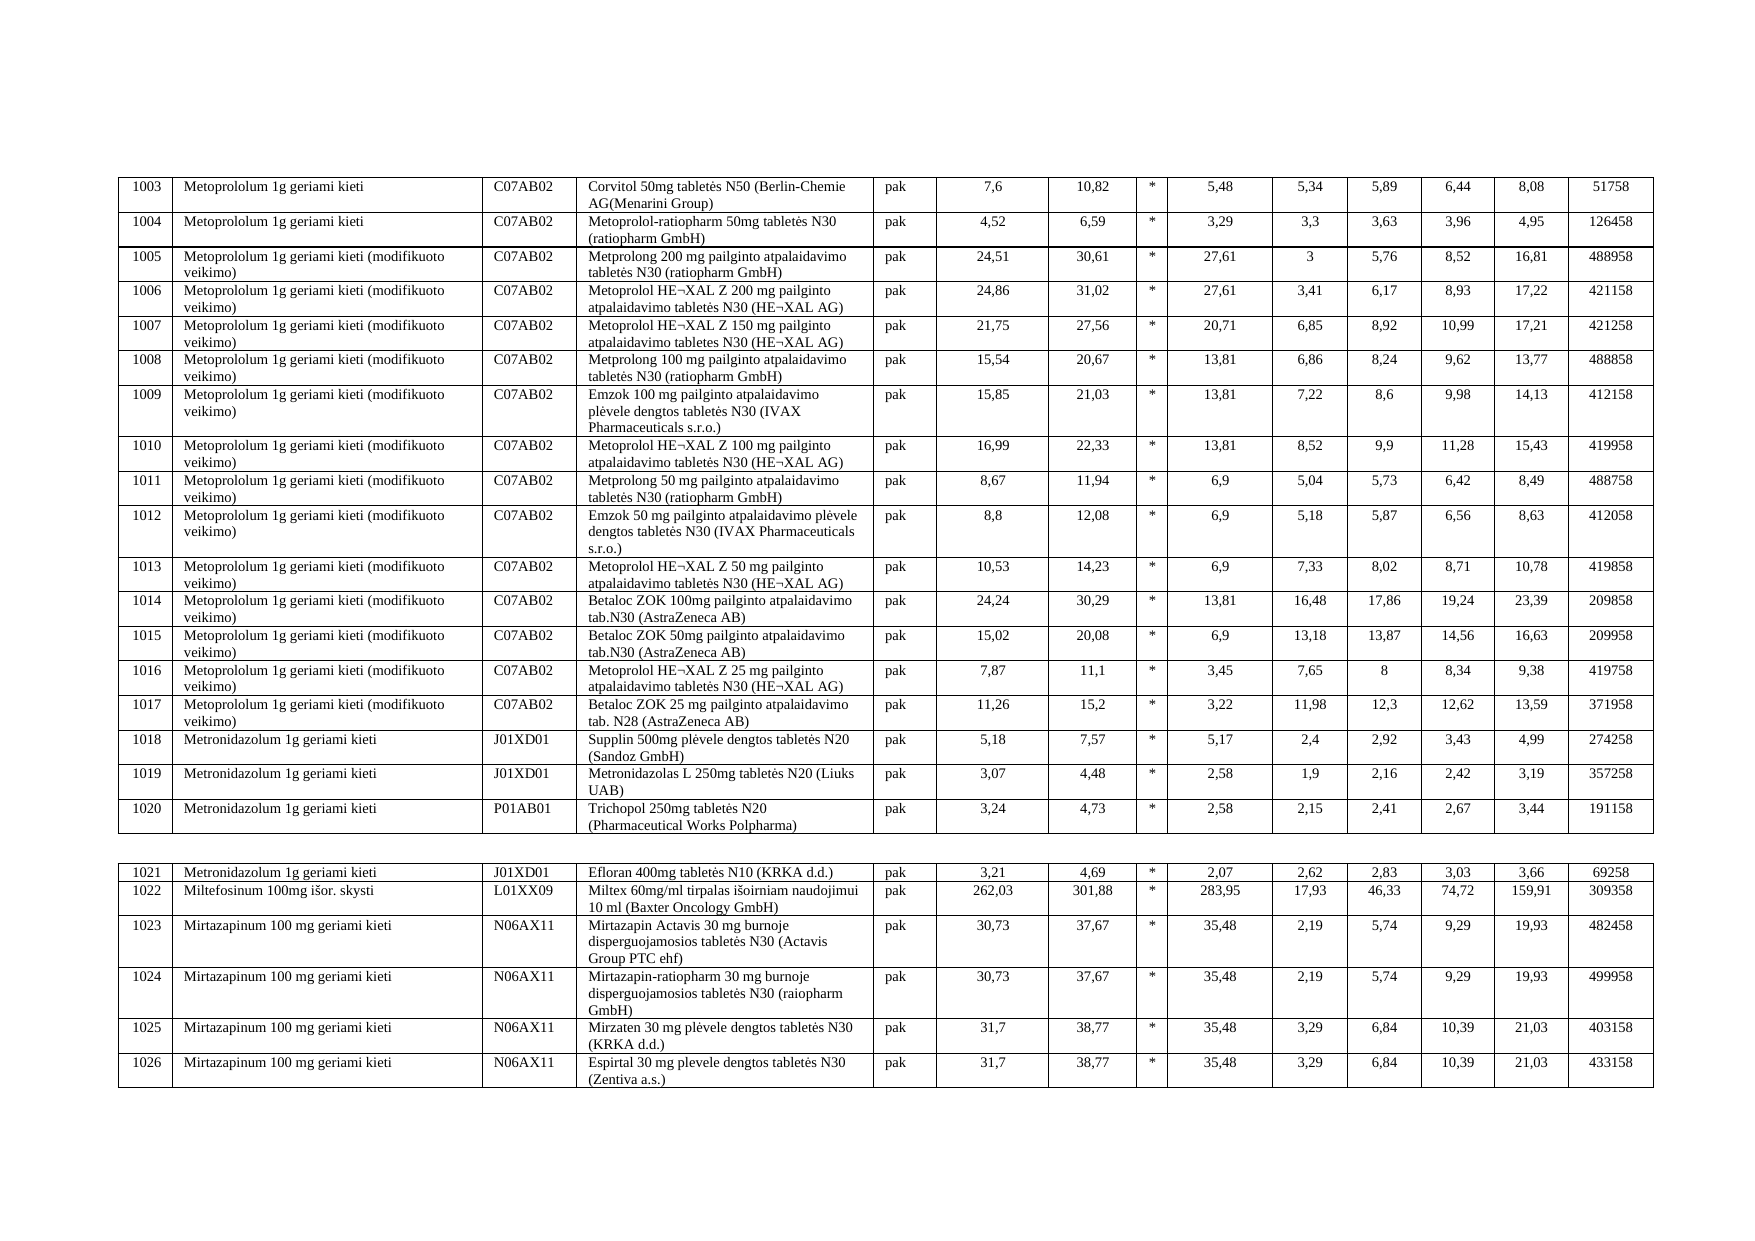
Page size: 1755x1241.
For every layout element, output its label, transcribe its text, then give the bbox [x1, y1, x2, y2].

table_cell 3,96 [1422, 213, 1494, 246]
table_cell pak [874, 558, 936, 591]
table_cell * [1137, 282, 1167, 316]
table_cell 7,22 [1273, 386, 1347, 436]
table_cell 3,24 [937, 800, 1048, 833]
table_cell C07AB02 [483, 592, 576, 626]
table_cell 21,03 [1495, 1054, 1568, 1087]
table_cell pak [874, 882, 936, 915]
table_cell * [1137, 1019, 1167, 1053]
table_cell 35,48 [1168, 968, 1272, 1018]
table_cell C07AB02 [483, 178, 576, 212]
table_cell * [1137, 696, 1167, 729]
table_cell 1015 [119, 627, 172, 660]
table_cell 13,77 [1495, 351, 1568, 385]
table_header 3,03 [1422, 864, 1494, 881]
table_cell 8,24 [1348, 351, 1421, 385]
table_cell Corvitol 50mg tabletės N50 (Berlin-Chemie AG(Menarini Group) [577, 178, 873, 212]
table_cell 488958 [1569, 248, 1653, 281]
table_cell 37,67 [1049, 968, 1136, 1018]
table_cell 13,59 [1495, 696, 1568, 729]
table_cell Mirtazapinum 100 mg geriami kieti [173, 1019, 482, 1053]
table_cell pak [874, 317, 936, 350]
table_cell 6,44 [1422, 178, 1494, 212]
table_cell J01XD01 [483, 731, 576, 764]
table_cell 14,13 [1495, 386, 1568, 436]
table_cell 13,81 [1168, 437, 1272, 471]
table_cell 6,86 [1273, 351, 1347, 385]
table_cell Metoprololum 1g geriami kieti (modifikuoto veikimo) [173, 437, 482, 471]
table_cell 19,24 [1422, 592, 1494, 626]
table_cell 17,22 [1495, 282, 1568, 316]
table_cell C07AB02 [483, 282, 576, 316]
table_cell 30,73 [937, 916, 1048, 967]
table_cell 9,9 [1348, 437, 1421, 471]
table_cell 5,74 [1348, 916, 1421, 967]
table_cell pak [874, 661, 936, 695]
table_cell 8,52 [1422, 248, 1494, 281]
table_cell 2,42 [1422, 765, 1494, 799]
table_cell Betaloc ZOK 100mg pailginto atpalaidavimo tab.N30 (AstraZeneca AB) [577, 592, 873, 626]
table_cell C07AB02 [483, 351, 576, 385]
table_cell Metoprololum 1g geriami kieti (modifikuoto veikimo) [173, 592, 482, 626]
table_cell 1005 [119, 248, 172, 281]
table_cell Metronidazolum 1g geriami kieti [173, 765, 482, 799]
table_cell pak [874, 1054, 936, 1087]
table_cell 11,98 [1273, 696, 1347, 729]
table_cell 9,98 [1422, 386, 1494, 436]
table_cell 8,92 [1348, 317, 1421, 350]
table_cell 1020 [119, 800, 172, 833]
table_cell Metoprololum 1g geriami kieti [173, 178, 482, 212]
table_cell 5,34 [1273, 178, 1347, 212]
table_cell 6,84 [1348, 1019, 1421, 1053]
table_cell 419758 [1569, 661, 1653, 695]
table_cell Metoprolol HE¬XAL Z 25 mg pailginto atpalaidavimo tabletės N30 (HE¬XAL AG) [577, 661, 873, 695]
table_cell pak [874, 731, 936, 764]
table_cell * [1137, 178, 1167, 212]
table_cell 209958 [1569, 627, 1653, 660]
table_cell 4,73 [1049, 800, 1136, 833]
table_cell * [1137, 731, 1167, 764]
table_cell 13,87 [1348, 627, 1421, 660]
table_cell 412158 [1569, 386, 1653, 436]
table_cell 1019 [119, 765, 172, 799]
table_cell 1023 [119, 916, 172, 967]
table_cell pak [874, 437, 936, 471]
table_cell Mirtazapinum 100 mg geriami kieti [173, 968, 482, 1018]
table_cell 8,6 [1348, 386, 1421, 436]
table_cell 8,08 [1495, 178, 1568, 212]
table_cell C07AB02 [483, 317, 576, 350]
table_cell Betaloc ZOK 25 mg pailginto atpalaidavimo tab. N28 (AstraZeneca AB) [577, 696, 873, 729]
table_cell pak [874, 213, 936, 246]
table_cell 371958 [1569, 696, 1653, 729]
table_cell 6,84 [1348, 1054, 1421, 1087]
table_cell 27,56 [1049, 317, 1136, 350]
table_cell 1024 [119, 968, 172, 1018]
table_cell 11,26 [937, 696, 1048, 729]
table_cell 6,9 [1168, 506, 1272, 557]
table_cell 191158 [1569, 800, 1653, 833]
table_cell 6,9 [1168, 558, 1272, 591]
table_cell 499958 [1569, 968, 1653, 1018]
table_cell 12,62 [1422, 696, 1494, 729]
table_cell 15,02 [937, 627, 1048, 660]
table_cell Metprolong 100 mg pailginto atpalaidavimo tabletės N30 (ratiopharm GmbH) [577, 351, 873, 385]
table_cell 21,03 [1049, 386, 1136, 436]
table_cell 7,33 [1273, 558, 1347, 591]
table_cell 412058 [1569, 506, 1653, 557]
table_cell * [1137, 506, 1167, 557]
table_cell 38,77 [1049, 1054, 1136, 1087]
table_header J01XD01 [483, 864, 576, 881]
table_cell 30,73 [937, 968, 1048, 1018]
table_cell 10,39 [1422, 1054, 1494, 1087]
table_cell 20,67 [1049, 351, 1136, 385]
table_cell 5,18 [1273, 506, 1347, 557]
table_cell 5,76 [1348, 248, 1421, 281]
table_cell 274258 [1569, 731, 1653, 764]
table_cell 15,2 [1049, 696, 1136, 729]
table_cell Metoprololum 1g geriami kieti (modifikuoto veikimo) [173, 282, 482, 316]
table_cell pak [874, 627, 936, 660]
table_cell 6,9 [1168, 472, 1272, 505]
table_cell 2,58 [1168, 800, 1272, 833]
table_cell 209858 [1569, 592, 1653, 626]
table_cell 13,81 [1168, 386, 1272, 436]
table_cell 419958 [1569, 437, 1653, 471]
table_cell Emzok 50 mg pailginto atpalaidavimo plėvele dengtos tabletės N30 (IVAX Pharmaceuticals s.r.o.) [577, 506, 873, 557]
table_cell 1014 [119, 592, 172, 626]
table_cell C07AB02 [483, 437, 576, 471]
table_cell 301,88 [1049, 882, 1136, 915]
table_header 4,69 [1049, 864, 1136, 881]
table_cell * [1137, 765, 1167, 799]
table_cell 1003 [119, 178, 172, 212]
table_cell 421258 [1569, 317, 1653, 350]
table_cell 11,94 [1049, 472, 1136, 505]
table_cell 309358 [1569, 882, 1653, 915]
table_cell Emzok 100 mg pailginto atpalaidavimo plėvele dengtos tabletės N30 (IVAX Pharmaceuticals s.r.o.) [577, 386, 873, 436]
table_header 3,66 [1495, 864, 1568, 881]
table_cell Metronidazolas L 250mg tabletės N20 (Liuks UAB) [577, 765, 873, 799]
table_cell 46,33 [1348, 882, 1421, 915]
table_cell 8,49 [1495, 472, 1568, 505]
table_cell C07AB02 [483, 558, 576, 591]
table_cell 2,4 [1273, 731, 1347, 764]
table_cell 31,02 [1049, 282, 1136, 316]
table_cell 30,61 [1049, 248, 1136, 281]
table_cell 16,99 [937, 437, 1048, 471]
table_cell 3,63 [1348, 213, 1421, 246]
table_cell 14,56 [1422, 627, 1494, 660]
table_cell C07AB02 [483, 472, 576, 505]
table_cell * [1137, 592, 1167, 626]
table_cell 7,87 [937, 661, 1048, 695]
table_cell 5,73 [1348, 472, 1421, 505]
table_cell pak [874, 506, 936, 557]
table_cell 1016 [119, 661, 172, 695]
table_cell Metoprololum 1g geriami kieti [173, 213, 482, 246]
table_cell 1010 [119, 437, 172, 471]
table_cell Mirtazapinum 100 mg geriami kieti [173, 1054, 482, 1087]
table_cell 17,93 [1273, 882, 1347, 915]
table_cell 2,58 [1168, 765, 1272, 799]
table_cell 403158 [1569, 1019, 1653, 1053]
table_cell Espirtal 30 mg plevele dengtos tabletės N30 (Zentiva a.s.) [577, 1054, 873, 1087]
table_cell J01XD01 [483, 765, 576, 799]
table_cell 262,03 [937, 882, 1048, 915]
table_cell 20,08 [1049, 627, 1136, 660]
table_cell * [1137, 472, 1167, 505]
table_cell 5,87 [1348, 506, 1421, 557]
table_cell pak [874, 386, 936, 436]
table_cell 8,02 [1348, 558, 1421, 591]
table_cell 6,17 [1348, 282, 1421, 316]
table_cell 3,07 [937, 765, 1048, 799]
table_cell 30,29 [1049, 592, 1136, 626]
table_cell pak [874, 248, 936, 281]
table_cell 10,99 [1422, 317, 1494, 350]
table_cell pak [874, 472, 936, 505]
table_cell N06AX11 [483, 1054, 576, 1087]
table_cell Trichopol 250mg tabletės N20 (Pharmaceutical Works Polpharma) [577, 800, 873, 833]
table_cell Metronidazolum 1g geriami kieti [173, 731, 482, 764]
table_cell * [1137, 317, 1167, 350]
table_cell 10,39 [1422, 1019, 1494, 1053]
table_cell 6,59 [1049, 213, 1136, 246]
table_cell 1011 [119, 472, 172, 505]
table_cell Metprolong 200 mg pailginto atpalaidavimo tabletės N30 (ratiopharm GmbH) [577, 248, 873, 281]
table_cell pak [874, 592, 936, 626]
table_cell 8,52 [1273, 437, 1347, 471]
table_cell 11,28 [1422, 437, 1494, 471]
table_cell 23,39 [1495, 592, 1568, 626]
table_cell * [1137, 386, 1167, 436]
table_cell P01AB01 [483, 800, 576, 833]
table_cell C07AB02 [483, 696, 576, 729]
table_cell 6,42 [1422, 472, 1494, 505]
table_cell 4,48 [1049, 765, 1136, 799]
table_cell C07AB02 [483, 506, 576, 557]
table_cell 35,48 [1168, 1054, 1272, 1087]
table_cell 5,89 [1348, 178, 1421, 212]
table_cell 1017 [119, 696, 172, 729]
table_cell 3,22 [1168, 696, 1272, 729]
table_cell 31,7 [937, 1019, 1048, 1053]
table_cell 3,29 [1273, 1019, 1347, 1053]
table_cell 9,29 [1422, 916, 1494, 967]
table_cell 13,81 [1168, 351, 1272, 385]
table_cell 21,75 [937, 317, 1048, 350]
table_cell pak [874, 282, 936, 316]
table_cell 37,67 [1049, 916, 1136, 967]
table_cell Betaloc ZOK 50mg pailginto atpalaidavimo tab.N30 (AstraZeneca AB) [577, 627, 873, 660]
table_cell 7,6 [937, 178, 1048, 212]
table_cell Miltex 60mg/ml tirpalas išoirniam naudojimui 10 ml (Baxter Oncology GmbH) [577, 882, 873, 915]
table_cell 15,85 [937, 386, 1048, 436]
table_cell 3,3 [1273, 213, 1347, 246]
table_cell 11,1 [1049, 661, 1136, 695]
table_header * [1137, 864, 1167, 881]
table_cell 74,72 [1422, 882, 1494, 915]
table_cell 3,19 [1495, 765, 1568, 799]
table_cell 1025 [119, 1019, 172, 1053]
table_cell 1006 [119, 282, 172, 316]
table_cell 38,77 [1049, 1019, 1136, 1053]
table_header Efloran 400mg tabletės N10 (KRKA d.d.) [577, 864, 873, 881]
table_cell Metoprolol HE¬XAL Z 200 mg pailginto atpalaidavimo tabletės N30 (HE¬XAL AG) [577, 282, 873, 316]
table_cell 9,38 [1495, 661, 1568, 695]
table_cell 1013 [119, 558, 172, 591]
table_cell 16,63 [1495, 627, 1568, 660]
table_cell Metoprololum 1g geriami kieti (modifikuoto veikimo) [173, 386, 482, 436]
table_cell 419858 [1569, 558, 1653, 591]
table_cell Mirzaten 30 mg plėvele dengtos tabletės N30 (KRKA d.d.) [577, 1019, 873, 1053]
table_cell * [1137, 213, 1167, 246]
table_cell 3,44 [1495, 800, 1568, 833]
table_cell 4,52 [937, 213, 1048, 246]
table_cell 488758 [1569, 472, 1653, 505]
table_cell Mirtazapin Actavis 30 mg burnoje disperguojamosios tabletės N30 (Actavis Group PTC ehf) [577, 916, 873, 967]
table_cell 16,48 [1273, 592, 1347, 626]
table_cell pak [874, 968, 936, 1018]
table_cell C07AB02 [483, 248, 576, 281]
table_cell 1018 [119, 731, 172, 764]
table_cell 17,21 [1495, 317, 1568, 350]
table_cell 19,93 [1495, 916, 1568, 967]
table_cell * [1137, 968, 1167, 1018]
table_cell 8,8 [937, 506, 1048, 557]
table_cell 35,48 [1168, 916, 1272, 967]
table_cell 19,93 [1495, 968, 1568, 1018]
table_cell 9,62 [1422, 351, 1494, 385]
table_cell * [1137, 248, 1167, 281]
table_header Metronidazolum 1g geriami kieti [173, 864, 482, 881]
table_cell pak [874, 916, 936, 967]
table_cell 3,29 [1168, 213, 1272, 246]
table_cell Metoprololum 1g geriami kieti (modifikuoto veikimo) [173, 248, 482, 281]
table_cell 6,9 [1168, 627, 1272, 660]
table_cell 2,15 [1273, 800, 1347, 833]
table_cell 4,95 [1495, 213, 1568, 246]
table_cell 2,67 [1422, 800, 1494, 833]
table_cell Mirtazapinum 100 mg geriami kieti [173, 916, 482, 967]
table_cell 13,81 [1168, 592, 1272, 626]
table_cell * [1137, 627, 1167, 660]
table_cell Metoprololum 1g geriami kieti (modifikuoto veikimo) [173, 627, 482, 660]
table_cell * [1137, 800, 1167, 833]
table_cell 283,95 [1168, 882, 1272, 915]
table_cell Metoprololum 1g geriami kieti (modifikuoto veikimo) [173, 558, 482, 591]
table_cell 3,41 [1273, 282, 1347, 316]
table_cell 2,19 [1273, 968, 1347, 1018]
table_header 2,07 [1168, 864, 1272, 881]
table_cell 1012 [119, 506, 172, 557]
table_cell 5,17 [1168, 731, 1272, 764]
table_cell 14,23 [1049, 558, 1136, 591]
table_cell 12,3 [1348, 696, 1421, 729]
table_cell 13,18 [1273, 627, 1347, 660]
table_cell 357258 [1569, 765, 1653, 799]
table_cell Supplin 500mg plėvele dengtos tabletės N20 (Sandoz GmbH) [577, 731, 873, 764]
table_cell 24,51 [937, 248, 1048, 281]
table_cell Metoprololum 1g geriami kieti (modifikuoto veikimo) [173, 696, 482, 729]
table_cell * [1137, 351, 1167, 385]
table_cell Mirtazapin-ratiopharm 30 mg burnoje disperguojamosios tabletės N30 (raiopharm GmbH) [577, 968, 873, 1018]
table_cell 5,18 [937, 731, 1048, 764]
table_cell 6,56 [1422, 506, 1494, 557]
table_cell Metoprololum 1g geriami kieti (modifikuoto veikimo) [173, 506, 482, 557]
table_header 2,83 [1348, 864, 1421, 881]
table_cell 6,85 [1273, 317, 1347, 350]
table_cell 31,7 [937, 1054, 1048, 1087]
table_cell 16,81 [1495, 248, 1568, 281]
table_cell Metoprolol HE¬XAL Z 150 mg pailginto atpalaidavimo tabletes N30 (HE¬XAL AG) [577, 317, 873, 350]
table_cell 3,43 [1422, 731, 1494, 764]
table_cell L01XX09 [483, 882, 576, 915]
table_cell Metoprolol-ratiopharm 50mg tabletės N30 (ratiopharm GmbH) [577, 213, 873, 246]
table_cell 1008 [119, 351, 172, 385]
table_cell * [1137, 558, 1167, 591]
table_cell 5,04 [1273, 472, 1347, 505]
table_cell * [1137, 661, 1167, 695]
table_cell C07AB02 [483, 213, 576, 246]
table_cell 1,9 [1273, 765, 1347, 799]
table_cell Metoprololum 1g geriami kieti (modifikuoto veikimo) [173, 661, 482, 695]
table_header 1021 [119, 864, 172, 881]
table_cell N06AX11 [483, 1019, 576, 1053]
table_cell 12,08 [1049, 506, 1136, 557]
table_cell 488858 [1569, 351, 1653, 385]
table_cell * [1137, 882, 1167, 915]
table_cell Miltefosinum 100mg išor. skysti [173, 882, 482, 915]
table_cell * [1137, 916, 1167, 967]
table_cell Metoprolol HE¬XAL Z 50 mg pailginto atpalaidavimo tabletės N30 (HE¬XAL AG) [577, 558, 873, 591]
table_cell N06AX11 [483, 916, 576, 967]
table_cell 1004 [119, 213, 172, 246]
table_cell C07AB02 [483, 386, 576, 436]
table_cell 421158 [1569, 282, 1653, 316]
table_cell 20,71 [1168, 317, 1272, 350]
table_cell pak [874, 696, 936, 729]
table_cell Metoprololum 1g geriami kieti (modifikuoto veikimo) [173, 317, 482, 350]
table_cell 10,78 [1495, 558, 1568, 591]
table_cell Metoprololum 1g geriami kieti (modifikuoto veikimo) [173, 351, 482, 385]
table_cell N06AX11 [483, 968, 576, 1018]
table_cell 7,57 [1049, 731, 1136, 764]
table_cell 433158 [1569, 1054, 1653, 1087]
table_cell 4,99 [1495, 731, 1568, 764]
table_cell 2,16 [1348, 765, 1421, 799]
table_cell 5,48 [1168, 178, 1272, 212]
table_cell 2,19 [1273, 916, 1347, 967]
table_cell 3,45 [1168, 661, 1272, 695]
table_cell Metronidazolum 1g geriami kieti [173, 800, 482, 833]
table_cell 482458 [1569, 916, 1653, 967]
table_cell 15,43 [1495, 437, 1568, 471]
table_cell pak [874, 765, 936, 799]
table_cell 8,67 [937, 472, 1048, 505]
table_cell 3,29 [1273, 1054, 1347, 1087]
table_cell 51758 [1569, 178, 1653, 212]
table_cell 1026 [119, 1054, 172, 1087]
table_cell 1007 [119, 317, 172, 350]
table_cell 10,53 [937, 558, 1048, 591]
table_cell 9,29 [1422, 968, 1494, 1018]
table_cell C07AB02 [483, 661, 576, 695]
table_cell 17,86 [1348, 592, 1421, 626]
table_cell C07AB02 [483, 627, 576, 660]
table_cell 1009 [119, 386, 172, 436]
table_cell * [1137, 437, 1167, 471]
table_cell 27,61 [1168, 282, 1272, 316]
table_cell 10,82 [1049, 178, 1136, 212]
table_cell Metoprolol HE¬XAL Z 100 mg pailginto atpalaidavimo tabletės N30 (HE¬XAL AG) [577, 437, 873, 471]
table_cell pak [874, 800, 936, 833]
table_cell 126458 [1569, 213, 1653, 246]
table_cell 1022 [119, 882, 172, 915]
table_cell pak [874, 178, 936, 212]
table_cell 8,63 [1495, 506, 1568, 557]
table_cell * [1137, 1054, 1167, 1087]
table_cell 27,61 [1168, 248, 1272, 281]
table_cell 22,33 [1049, 437, 1136, 471]
table_cell Metprolong 50 mg pailginto atpalaidavimo tabletės N30 (ratiopharm GmbH) [577, 472, 873, 505]
table_header 69258 [1569, 864, 1653, 881]
table_header 2,62 [1273, 864, 1347, 881]
table_cell 35,48 [1168, 1019, 1272, 1053]
table_cell 8,71 [1422, 558, 1494, 591]
table_cell 24,24 [937, 592, 1048, 626]
table_cell 8 [1348, 661, 1421, 695]
table_cell 2,92 [1348, 731, 1421, 764]
table_cell 15,54 [937, 351, 1048, 385]
table_cell 7,65 [1273, 661, 1347, 695]
table_cell 8,34 [1422, 661, 1494, 695]
table_cell pak [874, 1019, 936, 1053]
table_header 3,21 [937, 864, 1048, 881]
table_cell Metoprololum 1g geriami kieti (modifikuoto veikimo) [173, 472, 482, 505]
table_header pak [874, 864, 936, 881]
table_cell 2,41 [1348, 800, 1421, 833]
table_cell 21,03 [1495, 1019, 1568, 1053]
table_cell 8,93 [1422, 282, 1494, 316]
table_cell 159,91 [1495, 882, 1568, 915]
table_cell 3 [1273, 248, 1347, 281]
table_cell pak [874, 351, 936, 385]
table_cell 24,86 [937, 282, 1048, 316]
table_cell 5,74 [1348, 968, 1421, 1018]
